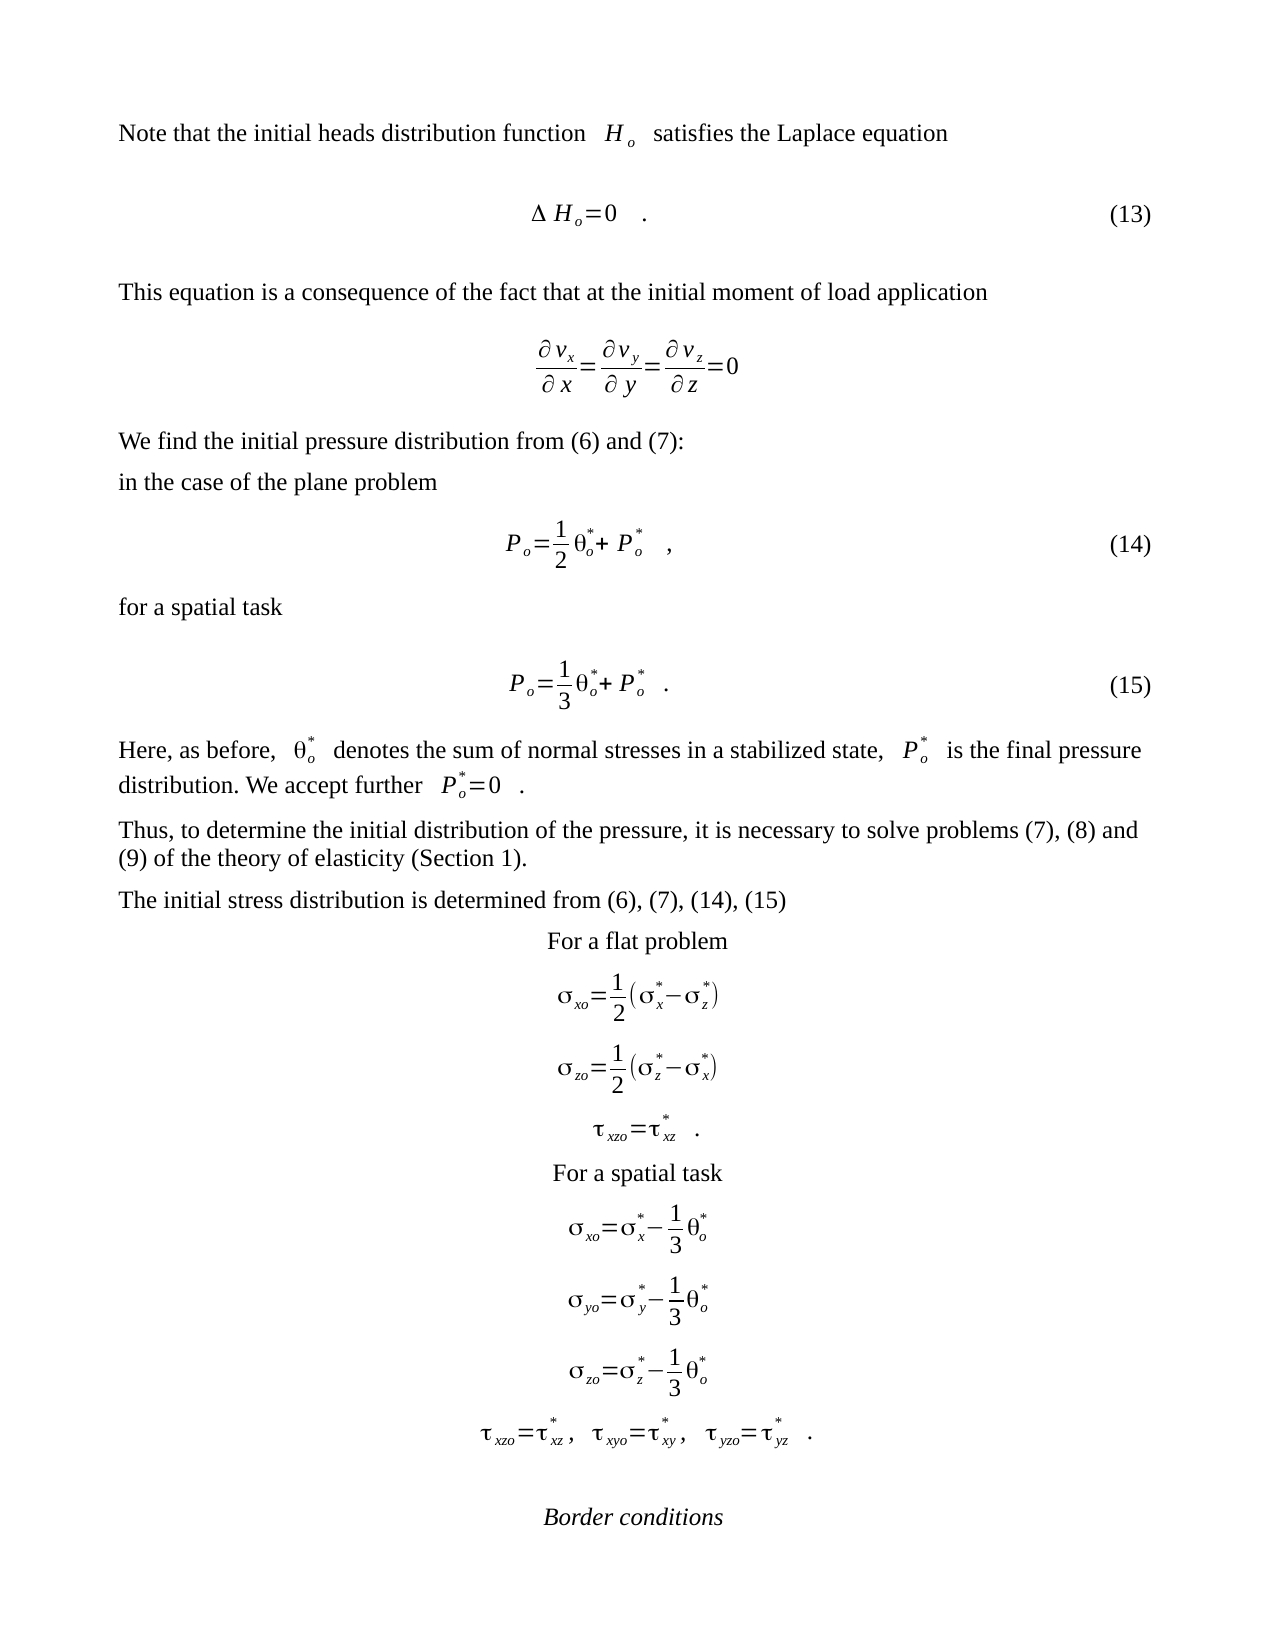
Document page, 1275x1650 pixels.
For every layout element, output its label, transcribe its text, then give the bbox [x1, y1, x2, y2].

text Thus, to determine the initial distribution of the pressure, it is necessary to solve problems (7), (8) and (9) of the theory of elasticity (Section 1). [118, 815, 1157, 872]
text For a flat problem [118, 926, 1157, 955]
text The initial stress distribution is determined from (6), (7), (14), (15) [118, 885, 1157, 913]
text For a spatial task [118, 1158, 1157, 1187]
text We find the initial pressure distribution from (6) and (7): [118, 426, 1157, 455]
table_header , [118, 509, 1041, 592]
text This equation is a consequence of the fact that at the initial moment of load application [118, 277, 1157, 306]
text Border conditions [118, 1502, 1157, 1531]
table_header (15) [1041, 649, 1157, 732]
text Here, as before,denotes the sum of normal stresses in a stabilized state,is the final pressure distribution. We accept further. [118, 732, 1157, 802]
table_header . [118, 649, 1041, 732]
text . [118, 1414, 1157, 1449]
text . [118, 1110, 1157, 1145]
text Note that the initial heads distribution functionsatisfies the Laplace equation [118, 118, 1157, 151]
table_header . [118, 192, 1041, 248]
table_header (14) [1041, 509, 1157, 592]
table_header (13) [1041, 192, 1157, 248]
text in the case of the plane problem [118, 467, 1157, 496]
text for a spatial task [118, 592, 1157, 620]
